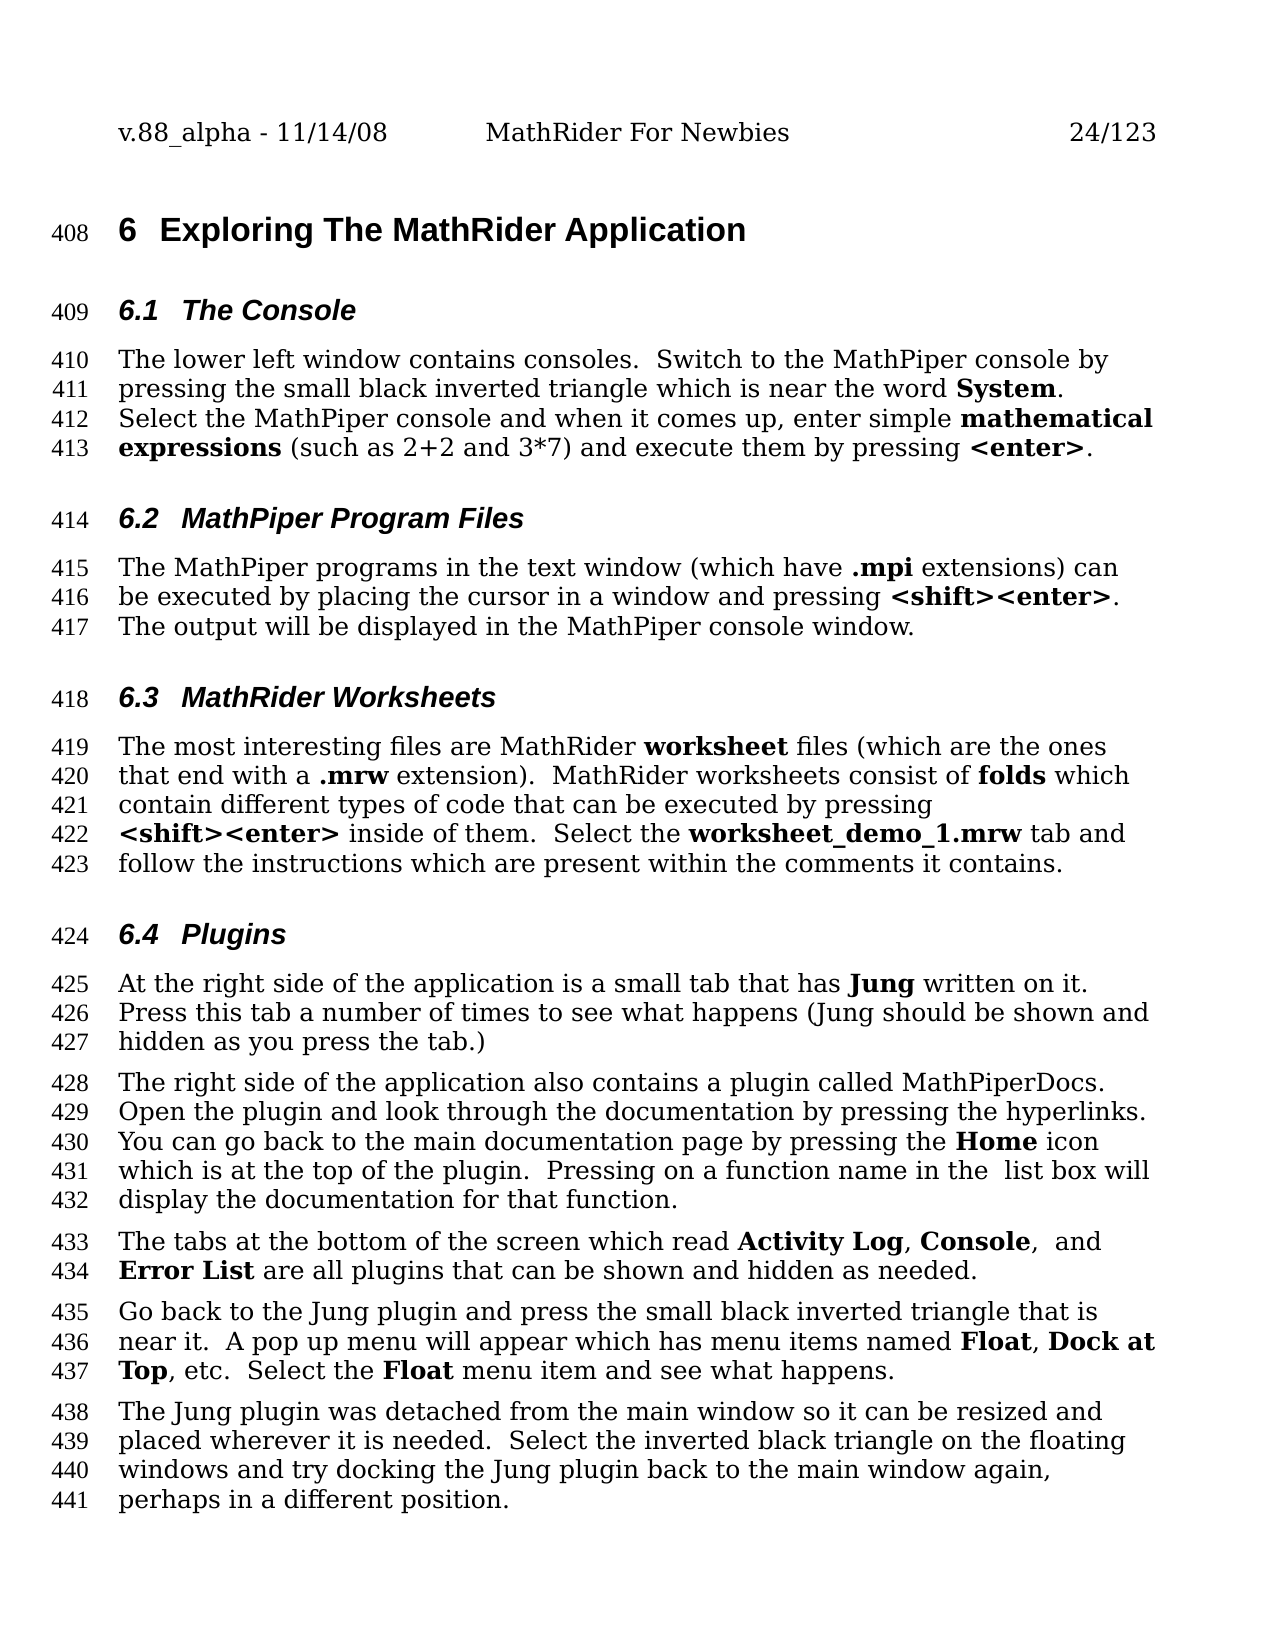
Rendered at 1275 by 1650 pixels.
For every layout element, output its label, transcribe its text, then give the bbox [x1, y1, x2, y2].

text The lower left window contains consoles. Switch to the MathPiper console by pressing the small black inverted triangle which is near the word System. Select the MathPiper console and when it comes up, enter simple mathematical expressions (such as 2+2 and 3*7) and execute them by pressing <enter>. [118, 345, 1157, 462]
text The tabs at the bottom of the screen which read Activity Log, Console, and Error List are all plugins that can be shown and hidden as needed. [118, 1226, 1157, 1285]
text At the right side of the application is a small tab that has Jung written on it. Press this tab a number of times to see what happens (Jung should be shown and hidden as you press the tab.) [118, 968, 1157, 1056]
subtitle MathRider Worksheets [118, 680, 1157, 713]
subtitle The Console [118, 293, 1157, 327]
subtitle MathPiper Program Files [118, 501, 1157, 535]
text The right side of the application also contains a plugin called MathPiperDocs. Open the plugin and look through the documentation by pressing the hyperlinks. You can go back to the main documentation page by pressing the Home icon which is at the top of the plugin. Pressing on a function name in the list box will display the documentation for that function. [118, 1068, 1157, 1214]
subtitle Plugins [118, 917, 1157, 951]
text The most interesting files are MathRider worksheet files (which are the ones that end with a .mrw extension). MathRider worksheets consist of folds which contain different types of code that can be executed by pressing <shift><enter> inside of them. Select the worksheet_demo_1.mrw tab and follow the instructions which are present within the comments it contains. [118, 731, 1157, 878]
text The Jung plugin was detached from the main window so it can be resized and placed wherever it is needed. Select the inverted black triangle on the floating windows and try docking the Jung plugin back to the main window again, perhaps in a different position. [118, 1397, 1157, 1514]
text Go back to the Jung plugin and press the small black inverted triangle that is near it. A pop up menu will appear which has menu items named Float, Dock at Top, etc. Select the Float menu item and see what happens. [118, 1297, 1157, 1385]
subtitle Exploring The MathRider Application [118, 210, 1157, 248]
text The MathPiper programs in the text window (which have .mpi extensions) can be executed by placing the cursor in a window and pressing <shift><enter>. The output will be displayed in the MathPiper console window. [118, 553, 1157, 641]
